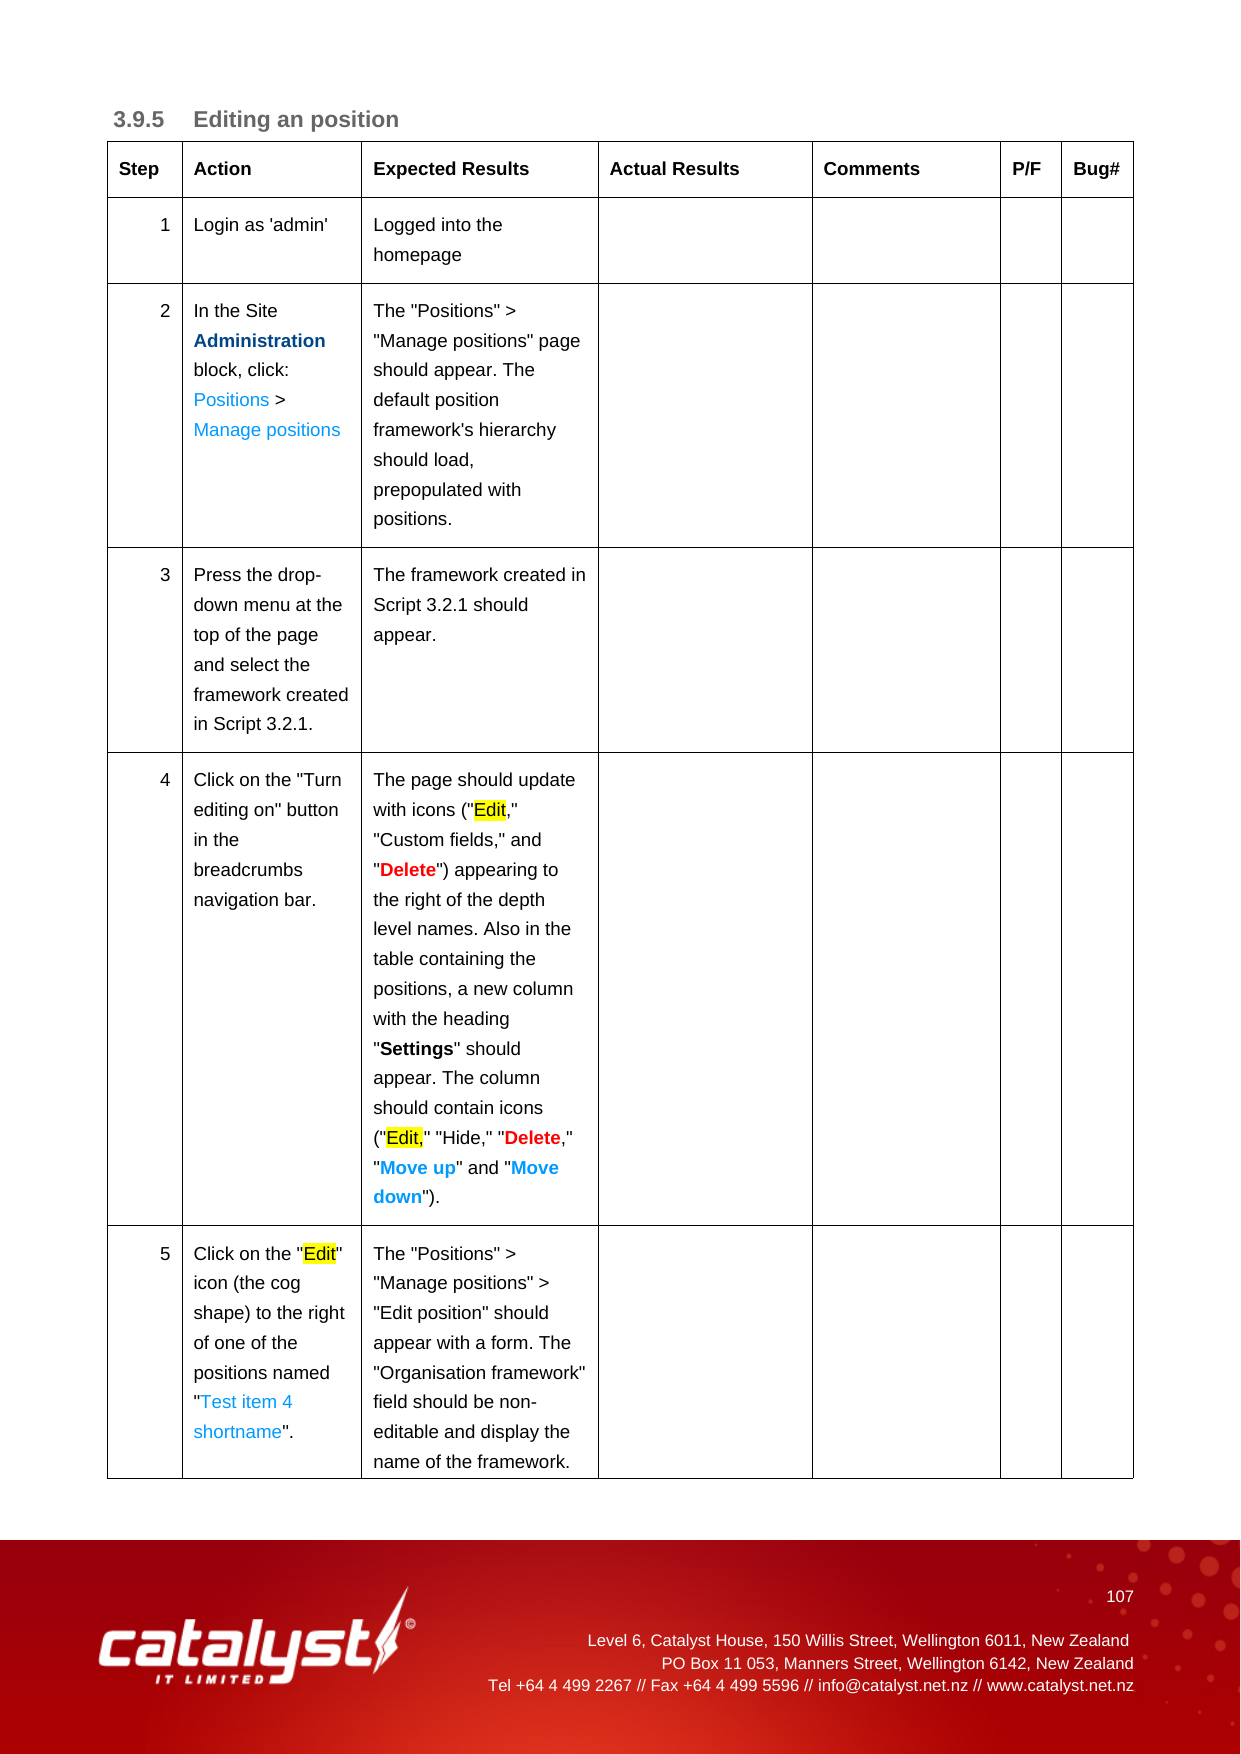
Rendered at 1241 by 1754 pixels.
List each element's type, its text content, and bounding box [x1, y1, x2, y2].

table_cell 2 [108, 284, 182, 547]
table_cell [813, 1226, 1000, 1478]
table_cell [599, 198, 812, 283]
table_header Action [183, 142, 361, 197]
table_cell [813, 198, 1000, 283]
table_cell Click on the "Turn editing on" button in the breadcrumbs navigation bar. [183, 753, 361, 1225]
table_cell [599, 548, 812, 752]
table_cell In the Site Administration block, click: Positions > Manage positions [183, 284, 361, 547]
table_cell [1001, 198, 1061, 283]
table_cell The framework created in Script 3.2.1 should appear. [362, 548, 598, 752]
table_cell 3 [108, 548, 182, 752]
table_cell [1062, 548, 1133, 752]
table_cell [1062, 284, 1133, 547]
table_cell 1 [108, 198, 182, 283]
table_cell [813, 753, 1000, 1225]
table_cell 4 [108, 753, 182, 1225]
table_header Comments [813, 142, 1000, 197]
table_header Actual Results [599, 142, 812, 197]
table_header Step [108, 142, 182, 197]
table_cell [1001, 284, 1061, 547]
subtitle Editing an position [107, 106, 1103, 132]
table_cell [599, 284, 812, 547]
table_cell Click on the "Edit" icon (the cog shape) to the right of one of the positions named "Test item 4 shortname". [183, 1226, 361, 1478]
table_cell Logged into the homepage [362, 198, 598, 283]
table_cell The page should update with icons ("Edit," "Custom fields," and "Delete") appearing to the right of the depth level names. Also in the table containing the positions, a new column with the heading "Settings" should appear. The column should contain icons ("Edit," "Hide," "Delete," "Move up" and "Move down"). [362, 753, 598, 1225]
table_cell Press the drop-down menu at the top of the page and select the framework created in Script 3.2.1. [183, 548, 361, 752]
picture [0, 1540, 1241, 1754]
table_cell [1001, 753, 1061, 1225]
table_cell [1062, 753, 1133, 1225]
table_cell [599, 753, 812, 1225]
table_header Bug# [1062, 142, 1133, 197]
table_cell [1001, 548, 1061, 752]
table_cell [1001, 1226, 1061, 1478]
table_cell The "Positions" > "Manage positions" page should appear. The default position framework's hierarchy should load, prepopulated with positions. [362, 284, 598, 547]
table_cell [813, 548, 1000, 752]
table_cell 5 [108, 1226, 182, 1478]
table_cell [813, 284, 1000, 547]
table_header P/F [1001, 142, 1061, 197]
table_cell The "Positions" > "Manage positions" > "Edit position" should appear with a form. The "Organisation framework" field should be non-editable and display the name of the framework. [362, 1226, 598, 1478]
table_cell Login as 'admin' [183, 198, 361, 283]
table_cell [1062, 1226, 1133, 1478]
table_header Expected Results [362, 142, 598, 197]
table_cell [1062, 198, 1133, 283]
table_cell [599, 1226, 812, 1478]
